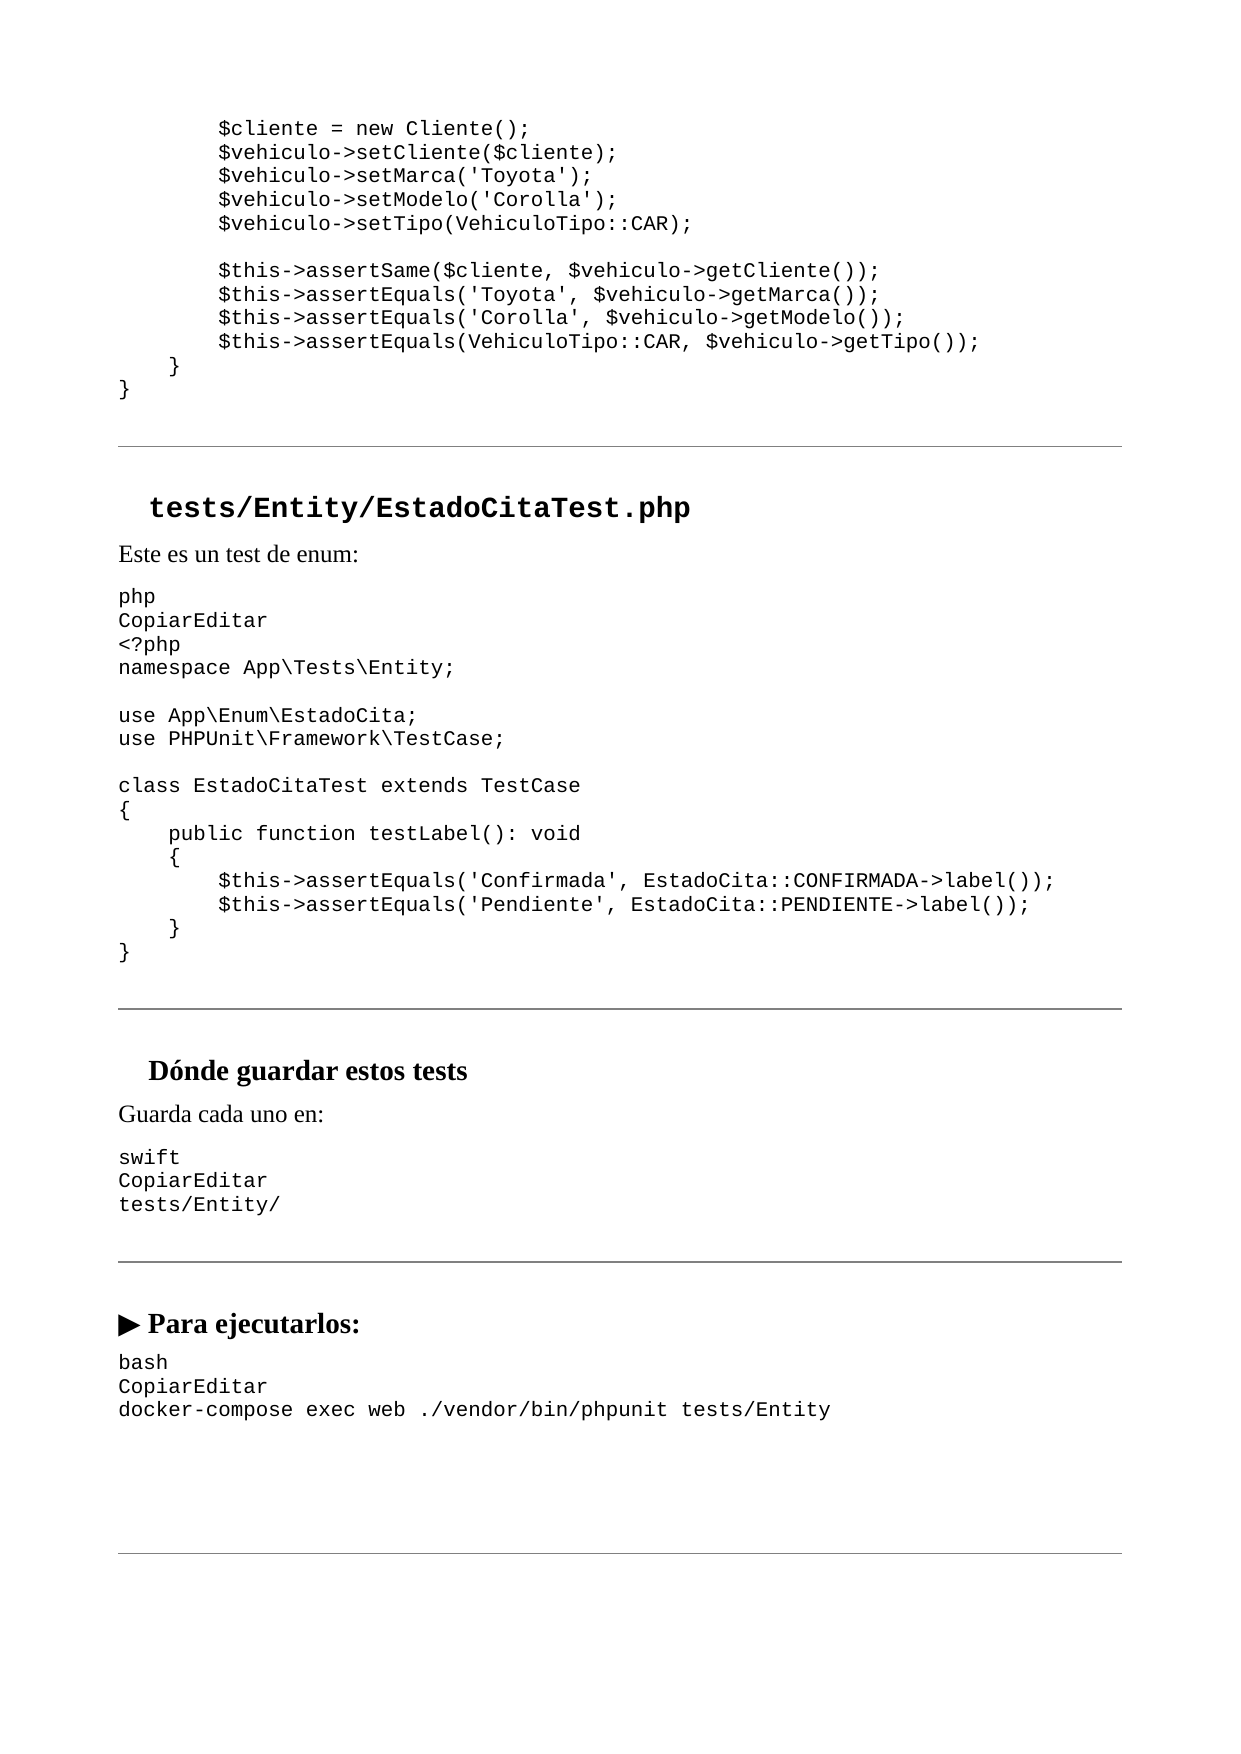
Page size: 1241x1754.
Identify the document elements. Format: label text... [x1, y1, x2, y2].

text tests/Entity/ [118, 1194, 1122, 1218]
text $this->assertEquals(VehiculoTipo::CAR, $vehiculo->getTipo()); [118, 331, 1122, 354]
text } [118, 378, 1122, 402]
text docker-compose exec web ./vendor/bin/phpunit tests/Entity [118, 1399, 1122, 1423]
text $this->assertSame($cliente, $vehiculo->getCliente()); [118, 260, 1122, 284]
text $vehiculo->setCliente($cliente); [118, 142, 1122, 165]
text { [118, 846, 1122, 870]
text bash [118, 1352, 1122, 1376]
subtitle 📁 Dónde guardar estos tests [118, 1053, 1122, 1087]
text $vehiculo->setMarca('Toyota'); [118, 165, 1122, 189]
text php [118, 586, 1122, 610]
text public function testLabel(): void [118, 823, 1122, 846]
subtitle ✅ tests/Entity/EstadoCitaTest.php [118, 490, 1122, 526]
subtitle ▶️ Para ejecutarlos: [118, 1306, 1122, 1339]
text $this->assertEquals('Corolla', $vehiculo->getModelo()); [118, 307, 1122, 331]
text } [118, 917, 1122, 941]
text $this->assertEquals('Confirmada', EstadoCita::CONFIRMADA->label()); [118, 870, 1122, 894]
text use App\Enum\EstadoCita; [118, 704, 1122, 728]
text { [118, 799, 1122, 823]
text CopiarEditar [118, 1376, 1122, 1399]
text } [118, 941, 1122, 965]
text $vehiculo->setModelo('Corolla'); [118, 189, 1122, 213]
text namespace App\Tests\Entity; [118, 657, 1122, 681]
text <?php [118, 634, 1122, 657]
text $vehiculo->setTipo(VehiculoTipo::CAR); [118, 213, 1122, 236]
text swift [118, 1147, 1122, 1170]
text $cliente = new Cliente(); [118, 118, 1122, 142]
text $this->assertEquals('Toyota', $vehiculo->getMarca()); [118, 284, 1122, 307]
text Guarda cada uno en: [118, 1099, 1122, 1128]
text CopiarEditar [118, 1170, 1122, 1194]
text Este es un test de enum: [118, 539, 1122, 567]
text } [118, 354, 1122, 378]
text $this->assertEquals('Pendiente', EstadoCita::PENDIENTE->label()); [118, 894, 1122, 917]
text class EstadoCitaTest extends TestCase [118, 776, 1122, 799]
text CopiarEditar [118, 610, 1122, 634]
text use PHPUnit\Framework\TestCase; [118, 728, 1122, 752]
